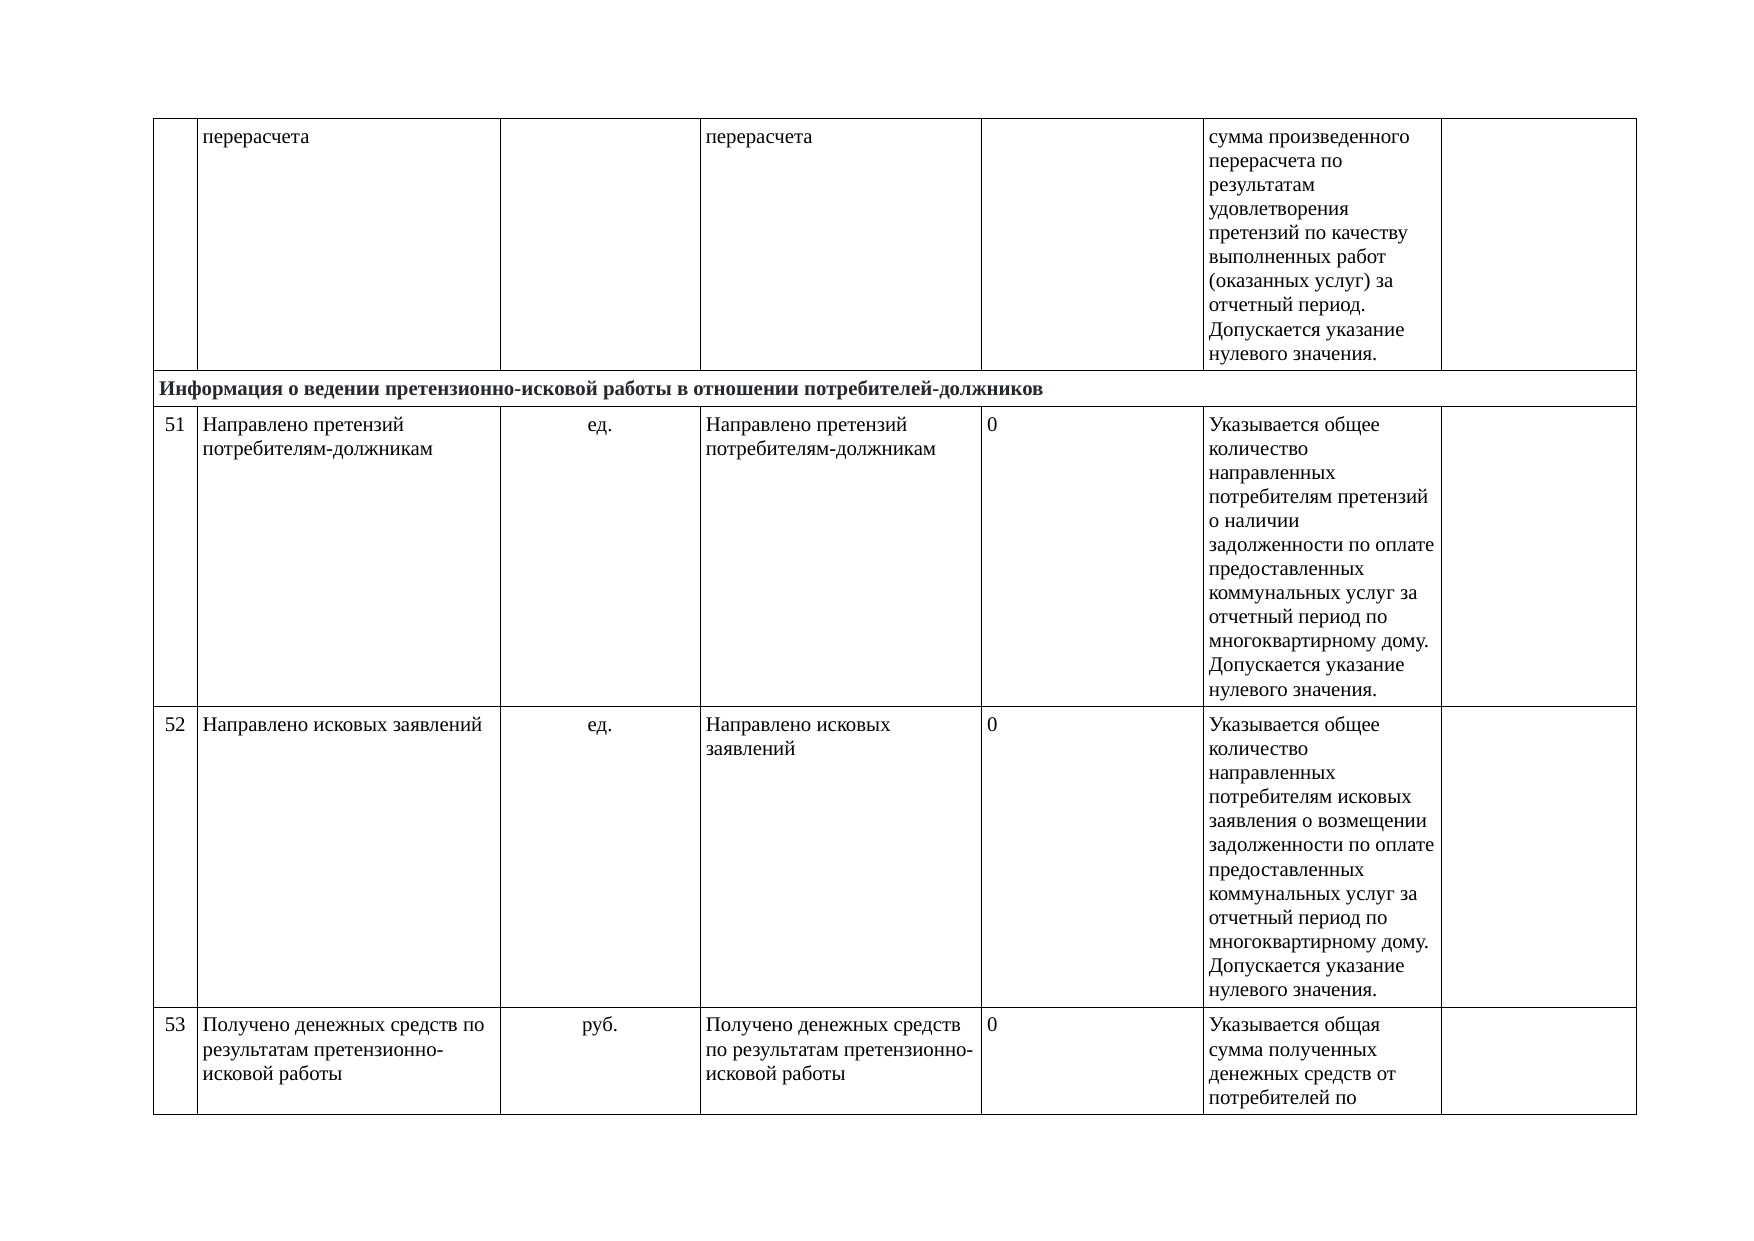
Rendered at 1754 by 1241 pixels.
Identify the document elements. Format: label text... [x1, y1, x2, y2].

table_cell Направлено исковых заявлений [198, 707, 500, 1007]
table_cell [501, 119, 700, 370]
table_cell Направлено претензий потребителям-должникам [198, 407, 500, 706]
table_cell Указывается общая сумма полученных денежных средств от потребителей по [1204, 1008, 1441, 1114]
table_cell сумма произведенного перерасчета по результатам удовлетворения претензий по качеству выполненных работ (оказанных услуг) за отчетный период. Допускается указание нулевого значения. [1204, 119, 1441, 370]
table_cell [982, 119, 1203, 370]
table_cell ед. [501, 707, 700, 1007]
table_cell 53 [154, 1008, 197, 1114]
table_cell перерасчета [198, 119, 500, 370]
table_cell 51 [154, 407, 197, 706]
table_cell Направлено исковых заявлений [701, 707, 981, 1007]
table_cell 0 [982, 407, 1203, 706]
table_cell ед. [501, 407, 700, 706]
table_cell Направлено претензий потребителям-должникам [701, 407, 981, 706]
table_cell 0 [982, 707, 1203, 1007]
table_cell руб. [501, 1008, 700, 1114]
table_cell [1442, 119, 1636, 370]
table_cell 0 [982, 1008, 1203, 1114]
table_cell [1442, 707, 1636, 1007]
table_cell 52 [154, 707, 197, 1007]
table_cell [154, 119, 197, 370]
table_cell Информация о ведении претензионно-исковой работы в отношении потребителей-должников [154, 371, 1636, 406]
table_cell Указывается общее количество направленных потребителям исковых заявления о возмещении задолженности по оплате предоставленных коммунальных услуг за отчетный период по многоквартирному дому. Допускается указание нулевого значения. [1204, 707, 1441, 1007]
table_cell Получено денежных средств по результатам претензионно-исковой работы [198, 1008, 500, 1114]
table_cell [1442, 1008, 1636, 1114]
table_cell Получено денежных средств по результатам претензионно-исковой работы [701, 1008, 981, 1114]
table_cell перерасчета [701, 119, 981, 370]
table_cell [1442, 407, 1636, 706]
table_cell Указывается общее количество направленных потребителям претензий о наличии задолженности по оплате предоставленных коммунальных услуг за отчетный период по многоквартирному дому. Допускается указание нулевого значения. [1204, 407, 1441, 706]
